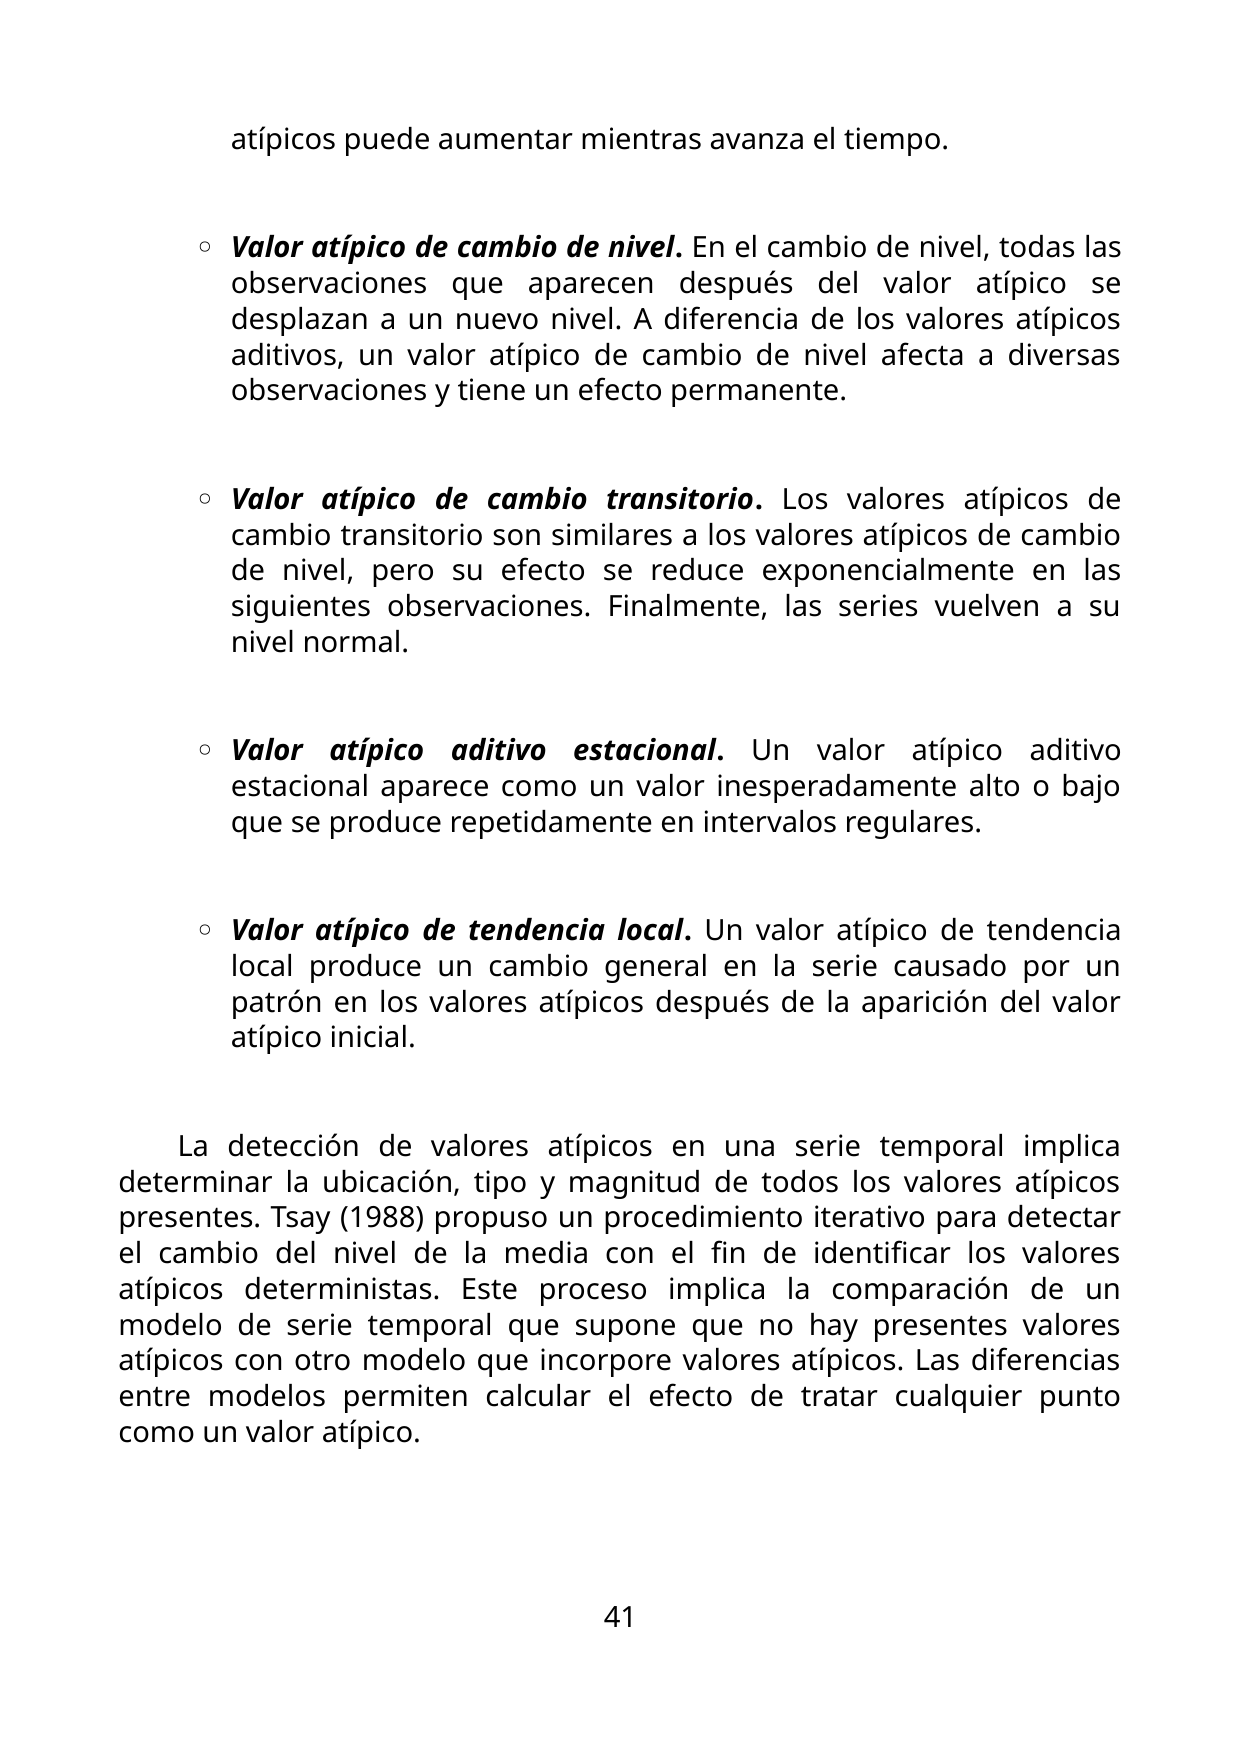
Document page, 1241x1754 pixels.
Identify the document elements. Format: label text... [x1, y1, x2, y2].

list Valor atípico aditivo estacional. Un valor atípico aditivo estacional aparece como un valor inesperadamente alto o bajo que se produce repetidamente en intervalos regulares. [193, 729, 1122, 841]
list Valor atípico de tendencia local. Un valor atípico de tendencia local produce un cambio general en la serie causado por un patrón en los valores atípicos después de la aparición del valor atípico inicial. [193, 909, 1122, 1056]
list Valor atípico de cambio transitorio. Los valores atípicos de cambio transitorio son similares a los valores atípicos de cambio de nivel, pero su efecto se reduce exponencialmente en las siguientes observaciones. Finalmente, las series vuelven a su nivel normal. [193, 478, 1122, 661]
list atípicos puede aumentar mientras avanza el tiempo. [193, 118, 1122, 158]
text La detección de valores atípicos en una serie temporal implica determinar la ubicación, tipo y magnitud de todos los valores atípicos presentes. Tsay (1988) propuso un procedimiento iterativo para detectar el cambio del nivel de la media con el fin de identificar los valores atípicos deterministas. Este proceso implica la comparación de un modelo de serie temporal que supone que no hay presentes valores atípicos con otro modelo que incorpore valores atípicos. Las diferencias entre modelos permiten calcular el efecto de tratar cualquier punto como un valor atípico. [118, 1125, 1122, 1451]
list Valor atípico de cambio de nivel. En el cambio de nivel, todas las observaciones que aparecen después del valor atípico se desplazan a un nuevo nivel. A diferencia de los valores atípicos aditivos, un valor atípico de cambio de nivel afecta a diversas observaciones y tiene un efecto permanente. [193, 227, 1122, 409]
